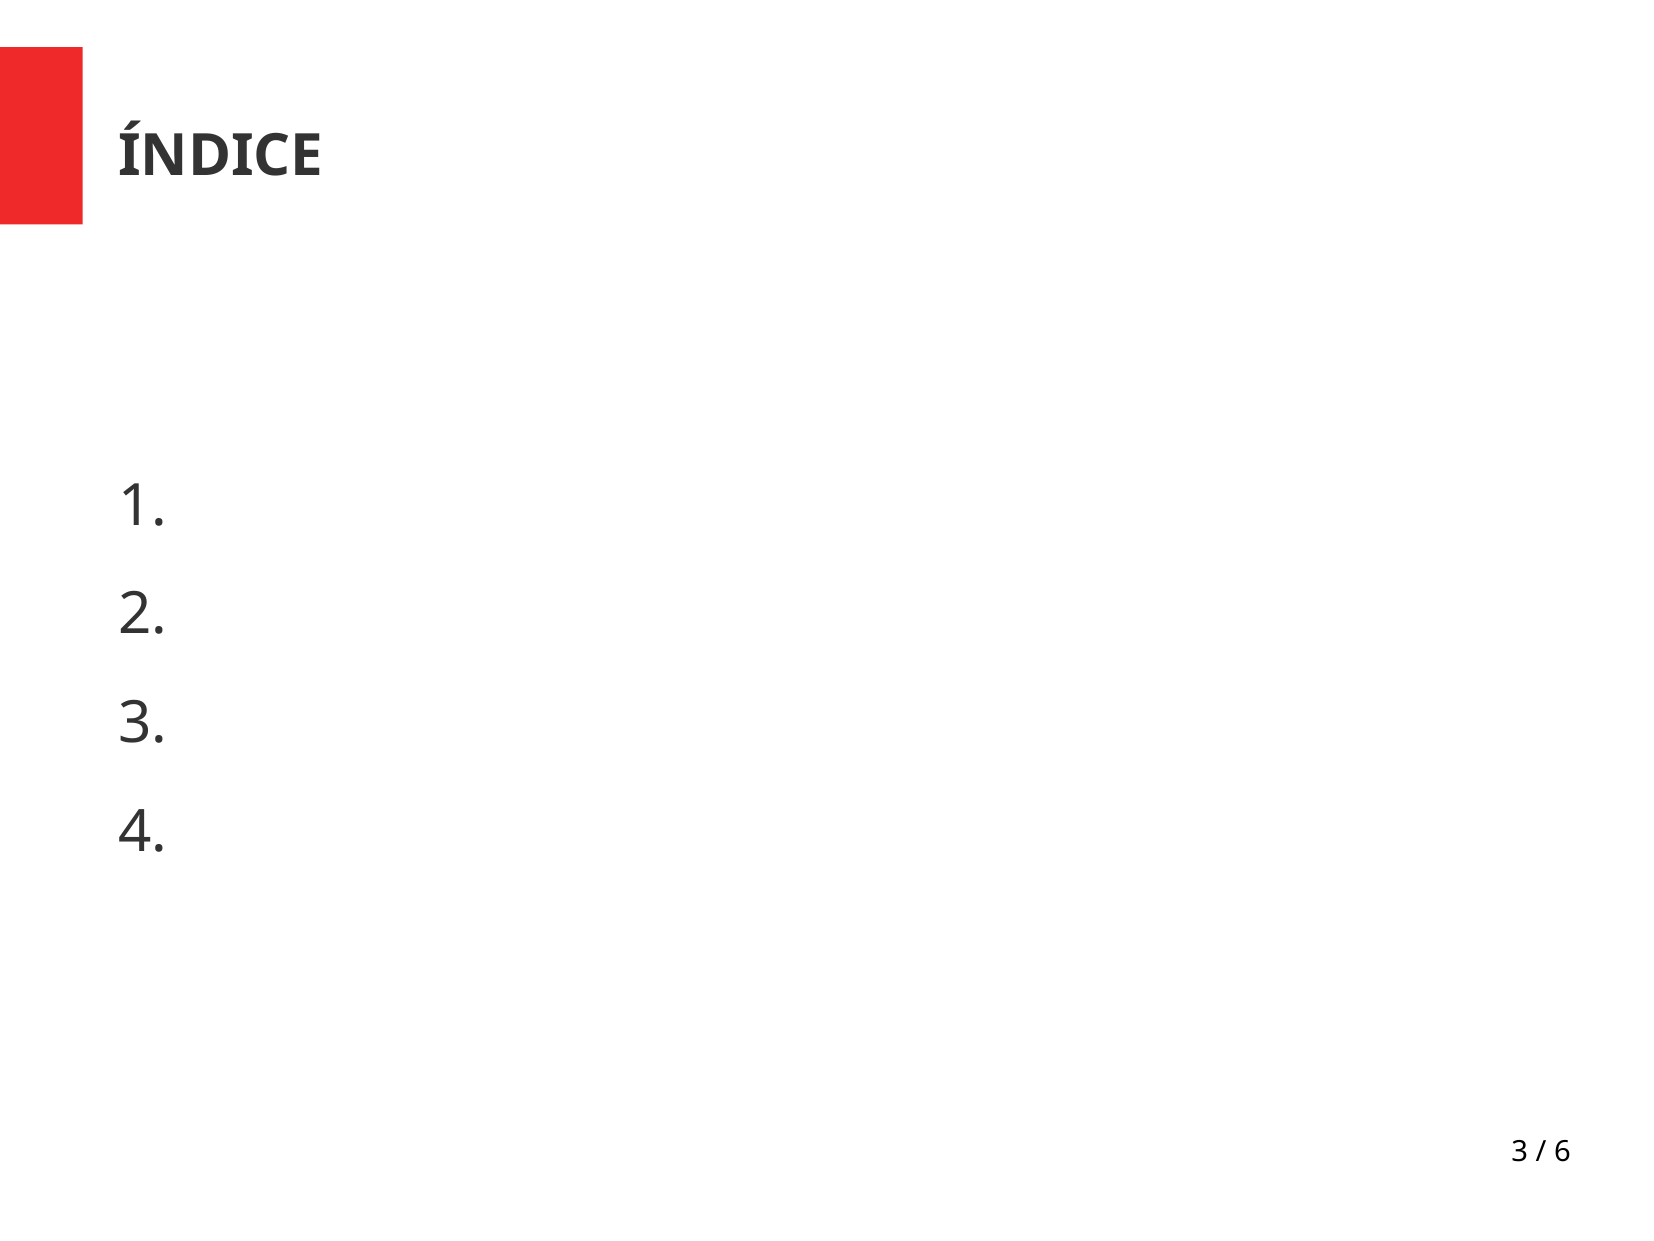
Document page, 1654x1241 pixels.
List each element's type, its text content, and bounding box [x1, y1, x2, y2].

title ÍNDICE [118, 49, 1571, 257]
list 1. 2. 3. 4. [118, 354, 1536, 1074]
